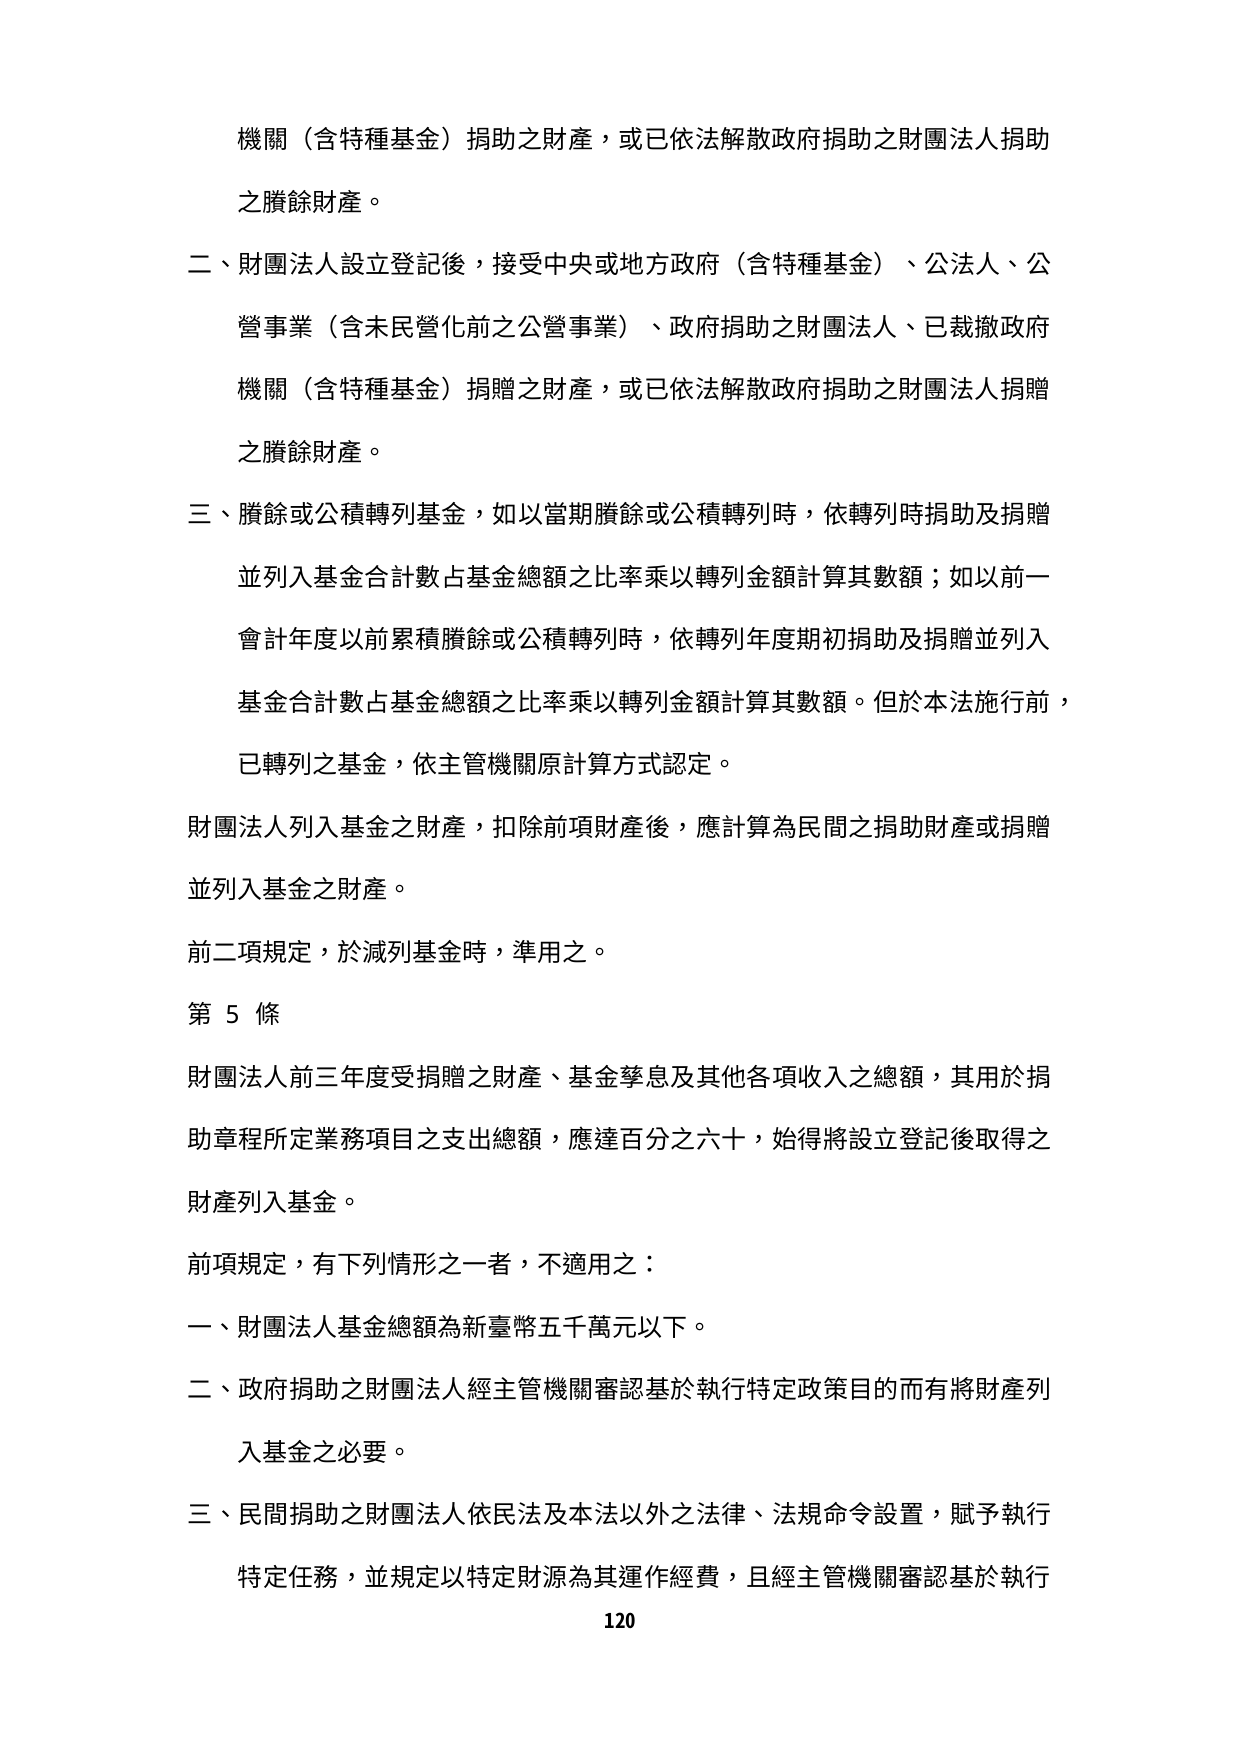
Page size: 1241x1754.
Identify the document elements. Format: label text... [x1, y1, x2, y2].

text 二、財團法人設立登記後，接受中央或地方政府（含特種基金）、公法人、公營事業（含未民營化前之公營事業）、政府捐助之財團法人、已裁撤政府機關（含特種基金）捐贈之財產，或已依法解散政府捐助之財團法人捐贈之賸餘財產。 [187, 221, 1053, 471]
text 二、政府捐助之財團法人經主管機關審認基於執行特定政策目的而有將財產列入基金之必要。 [187, 1346, 1053, 1471]
text 三、賸餘或公積轉列基金，如以當期賸餘或公積轉列時，依轉列時捐助及捐贈並列入基金合計數占基金總額之比率乘以轉列金額計算其數額；如以前一會計年度以前累積賸餘或公積轉列時，依轉列年度期初捐助及捐贈並列入基金合計數占基金總額之比率乘以轉列金額計算其數額。但於本法施行前，已轉列之基金，依主管機關原計算方式認定。 [187, 471, 1053, 784]
text 前二項規定，於減列基金時，準用之。 [187, 909, 1053, 971]
text 財團法人前三年度受捐贈之財產、基金孳息及其他各項收入之總額，其用於捐助章程所定業務項目之支出總額，應達百分之六十，始得將設立登記後取得之財產列入基金。 [187, 1034, 1053, 1221]
text 前項規定，有下列情形之一者，不適用之： [187, 1221, 1053, 1284]
text 三、民間捐助之財團法人依民法及本法以外之法律、法規命令設置，賦予執行特定任務，並規定以特定財源為其運作經費，且經主管機關審認基於執行 [187, 1471, 1053, 1596]
text 財團法人列入基金之財產，扣除前項財產後，應計算為民間之捐助財產或捐贈並列入基金之財產。 [187, 784, 1053, 909]
text 第 5 條 [187, 971, 1053, 1034]
text 機關（含特種基金）捐助之財產，或已依法解散政府捐助之財團法人捐助之賸餘財產。 [187, 96, 1053, 221]
text 一、財團法人基金總額為新臺幣五千萬元以下。 [187, 1284, 1053, 1346]
